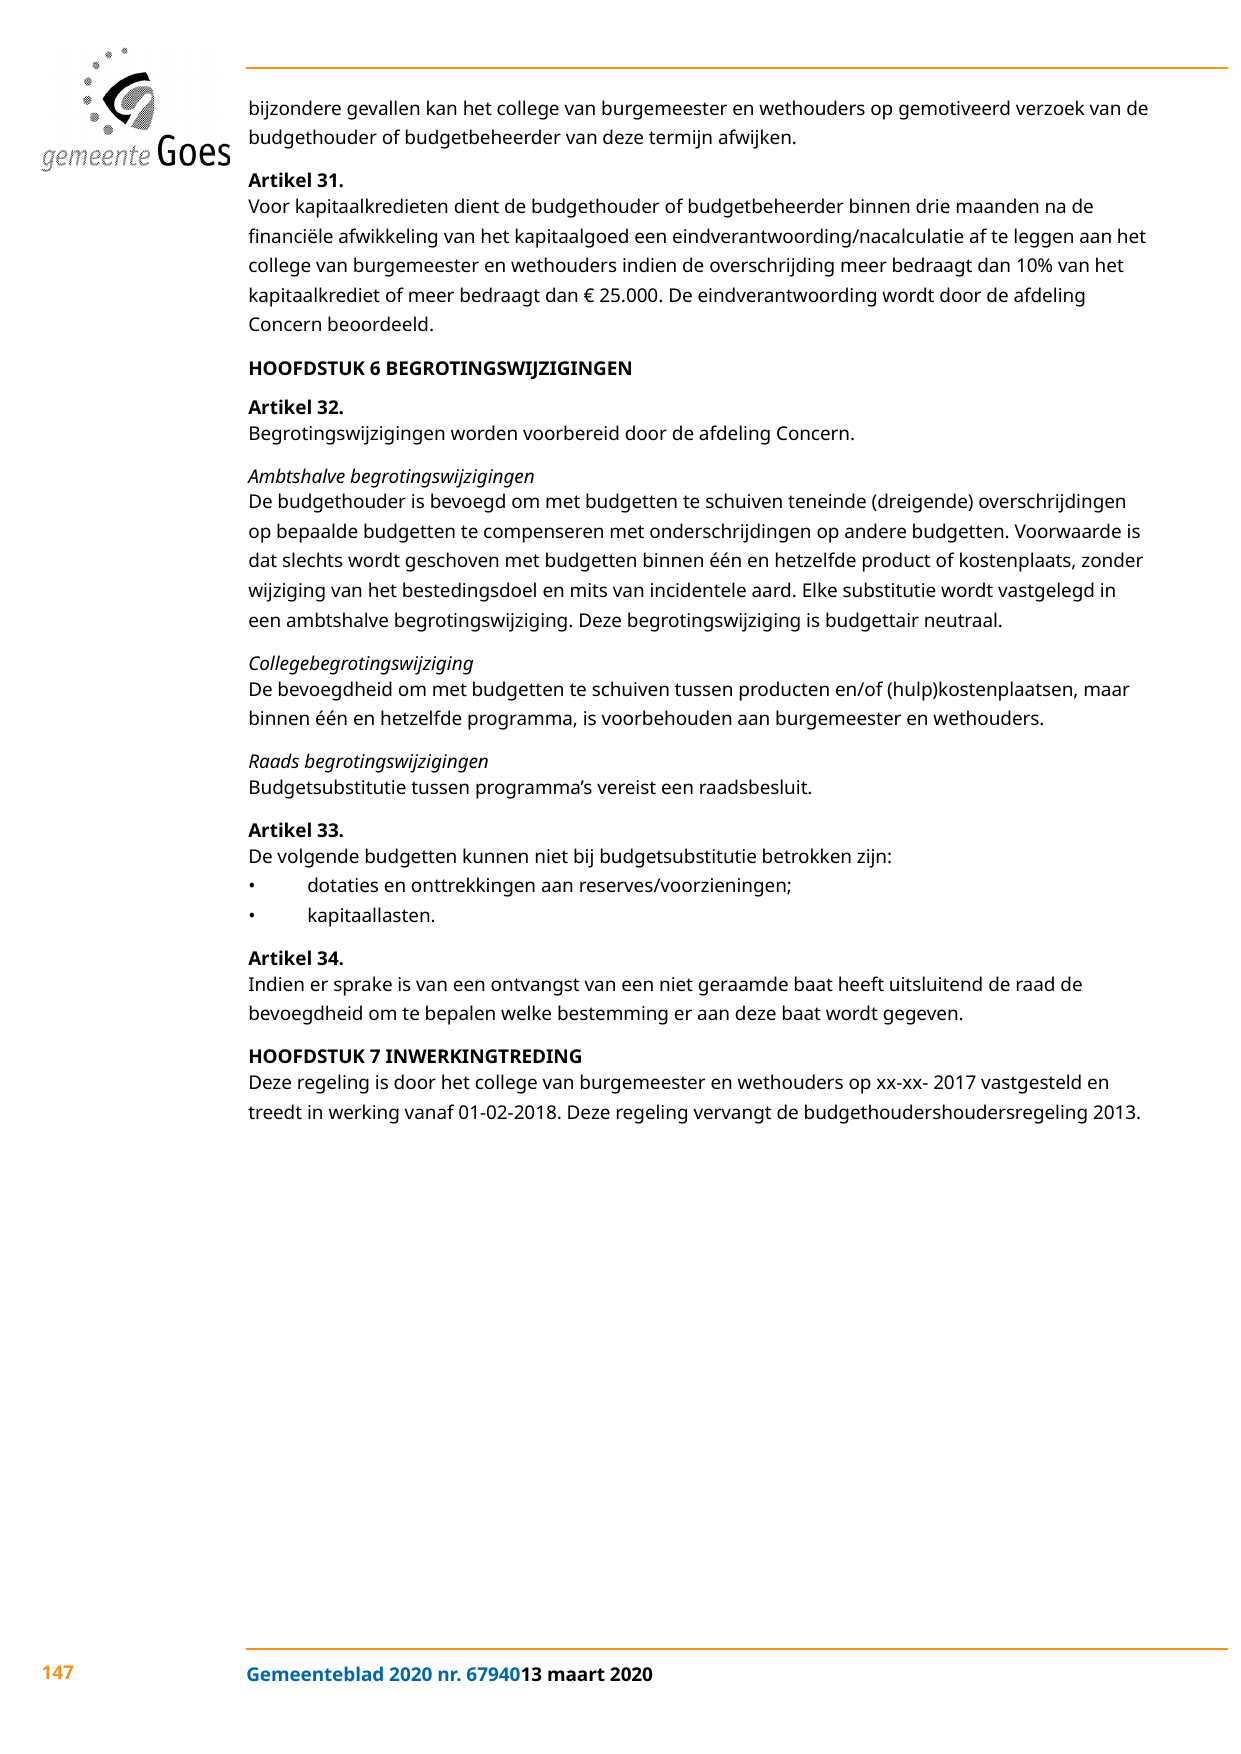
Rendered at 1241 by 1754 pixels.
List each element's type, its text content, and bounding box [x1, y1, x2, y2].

text Voor kapitaalkredieten dient de budgethouder of budgetbeheerder binnen drie maanden na de financiële afwikkeling van het kapitaalgoed een eindverantwoording/nacalculatie af te leggen aan het college van burgemeester en wethouders indien de overschrijding meer bedraagt dan 10% van het kapitaalkrediet of meer bedraagt dan € 25.000. De eindverantwoording wordt door de afdeling Concern beoordeeld. [248, 193, 1152, 337]
text bijzondere gevallen kan het college van burgemeester en wethouders op gemotiveerd verzoek van de budgethouder of budgetbeheerder van deze termijn afwijken. [248, 95, 1152, 150]
text Deze regeling is door het college van burgemeester en wethouders op xx-xx- 2017 vastgesteld en treedt in werking vanaf 01-02-2018. Deze regeling vervangt de budgethoudershoudersregeling 2013. [248, 1069, 1152, 1125]
list dotaties en onttrekkingen aan reserves/voorzieningen; [248, 873, 1152, 898]
text Artikel 34. [248, 945, 1152, 971]
text Collegebegrotingswijziging [248, 650, 1152, 676]
text De bevoegdheid om met budgetten te schuiven tussen producten en/of (hulp)kostenplaatsen, maar binnen één en hetzelfde programma, is voorbehouden aan burgemeester en wethouders. [248, 676, 1152, 731]
text Raads begrotingswijzigingen [248, 748, 1152, 774]
text Artikel 32. [248, 394, 1152, 420]
text De budgethouder is bevoegd om met budgetten te schuiven teneinde (dreigende) overschrijdingen op bepaalde budgetten te compenseren met onderschrijdingen op andere budgetten. Voorwaarde is dat slechts wordt geschoven met budgetten binnen één en hetzelfde product of kostenplaats, zonder wijziging van het bestedingsdoel en mits van incidentele aard. Elke substitutie wordt vastgelegd in een ambtshalve begrotingswijziging. Deze begrotingswijziging is budgettair neutraal. [248, 488, 1152, 633]
text Artikel 31. [248, 167, 1152, 193]
text Indien er sprake is van een ontvangst van een niet geraamde baat heeft uitsluitend de raad de bevoegdheid om te bepalen welke bestemming er aan deze baat wordt gegeven. [248, 971, 1152, 1026]
text De volgende budgetten kunnen niet bij budgetsubstitutie betrokken zijn: [248, 843, 1152, 869]
text HOOFDSTUK 7 INWERKINGTREDING [248, 1044, 1152, 1069]
text Budgetsubstitutie tussen programma’s vereist een raadsbesluit. [248, 774, 1152, 800]
list kapitaallasten. [248, 902, 1152, 928]
picture [41, 47, 231, 172]
text Artikel 33. [248, 817, 1152, 843]
text Begrotingswijzigingen worden voorbereid door de afdeling Concern. [248, 420, 1152, 445]
text HOOFDSTUK 6 BEGROTINGSWIJZIGINGEN [248, 355, 1152, 380]
text Ambtshalve begrotingswijzigingen [248, 463, 1152, 488]
